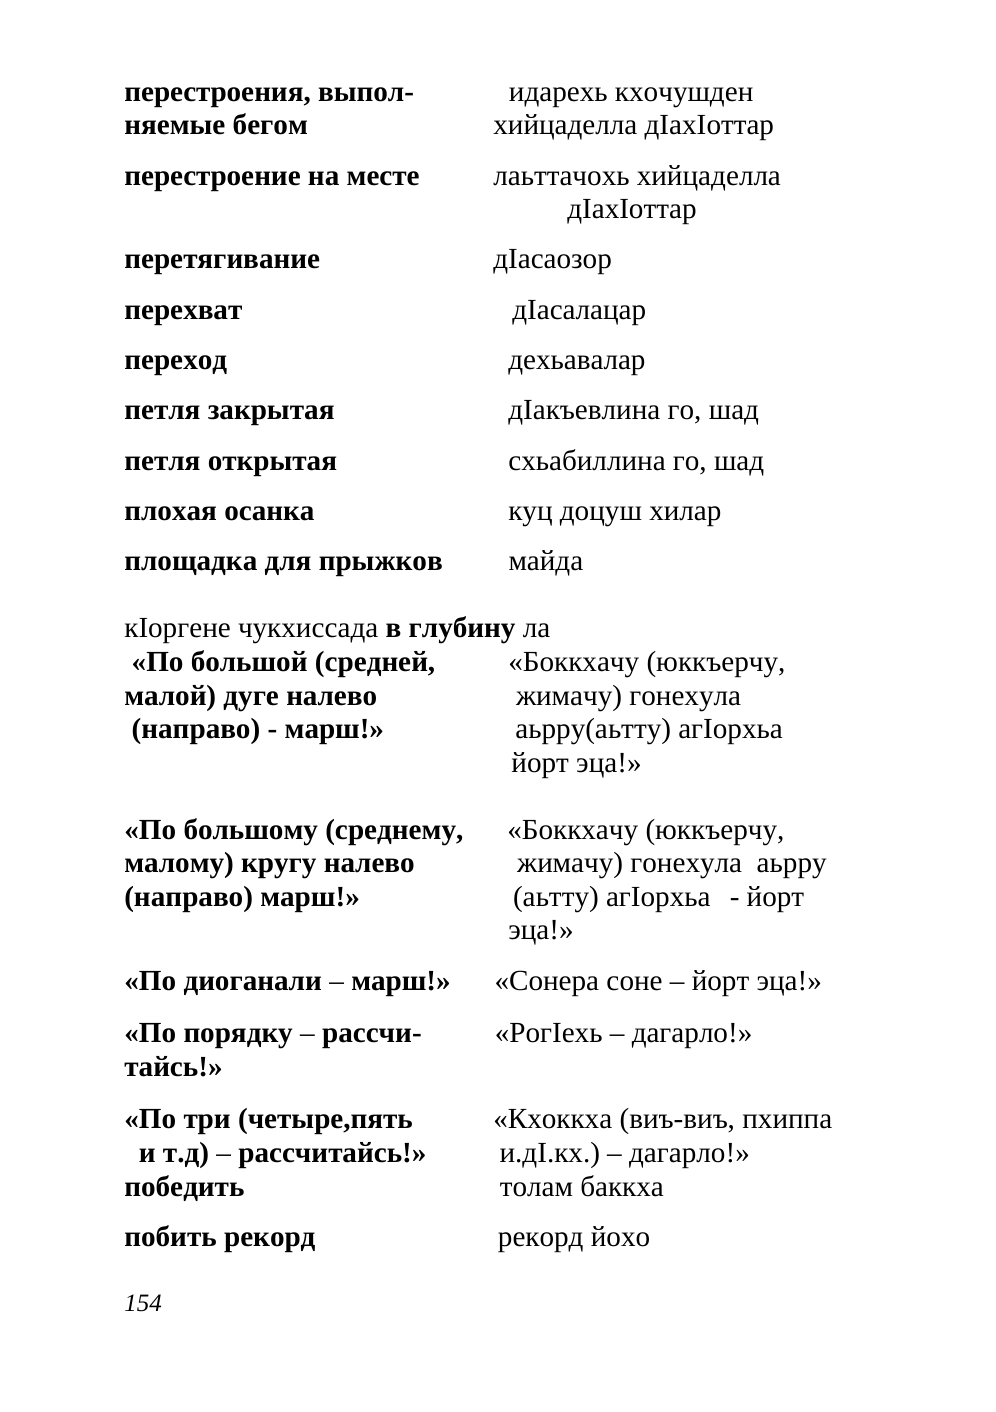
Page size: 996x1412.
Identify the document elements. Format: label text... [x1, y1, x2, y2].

text и т.д) – рассчитайсь!» и.дI.кх.) – дагарло!» [124, 1135, 877, 1169]
text «По три (четыре,пять «Кхоккха (виъ-виъ, пхиппа [124, 1102, 877, 1135]
text эца!» [508, 912, 877, 946]
text петля открытая схьабиллина го, шад [124, 443, 877, 476]
text кIоргене чукхиссада в глубину ла [124, 577, 877, 644]
text «По большой (средней, «Боккхачу (юккъерчу, малой) дуге налево жимачу) гонехула [124, 644, 877, 711]
text перетягивание дIасаозор [124, 242, 877, 275]
text йорт эца!» [124, 745, 877, 778]
text дIахIот­тар [124, 191, 877, 225]
text переход дехьавалар [124, 342, 877, 376]
text петля закрытая дIакъевлина го, шад [124, 392, 877, 426]
text перестроение на месте лаьттачохь хийцаделла [124, 158, 877, 191]
text победить толам баккха [124, 1169, 877, 1202]
text перехват дIасалацар [124, 292, 877, 325]
text няемые бегом хийцаделла дIахIоттар [124, 107, 877, 141]
text «По диоганали – марш!» «Сонера соне – йорт эца!» [124, 963, 877, 996]
text площадка для прыжков майда [124, 543, 877, 577]
text (направо) - марш!» аьрру(аьтту) агIорхьа [124, 711, 877, 745]
text побить рекорд рекорд йохо [124, 1219, 877, 1253]
text плохая осанка куц доцуш хилар [124, 493, 877, 527]
text «По большому (среднему, «Боккхачу (юккъерчу, малому) кругу налево жимачу) гонехула аьрру (направо) марш!» (аьтту) агIорхьа - йорт [124, 812, 877, 912]
text перестроения, выпол- идарехь кхочушден [124, 74, 877, 107]
text «По порядку – рассчи- «РогIехь – дагарло!» [124, 1015, 877, 1049]
text тайсь!» [124, 1049, 877, 1082]
